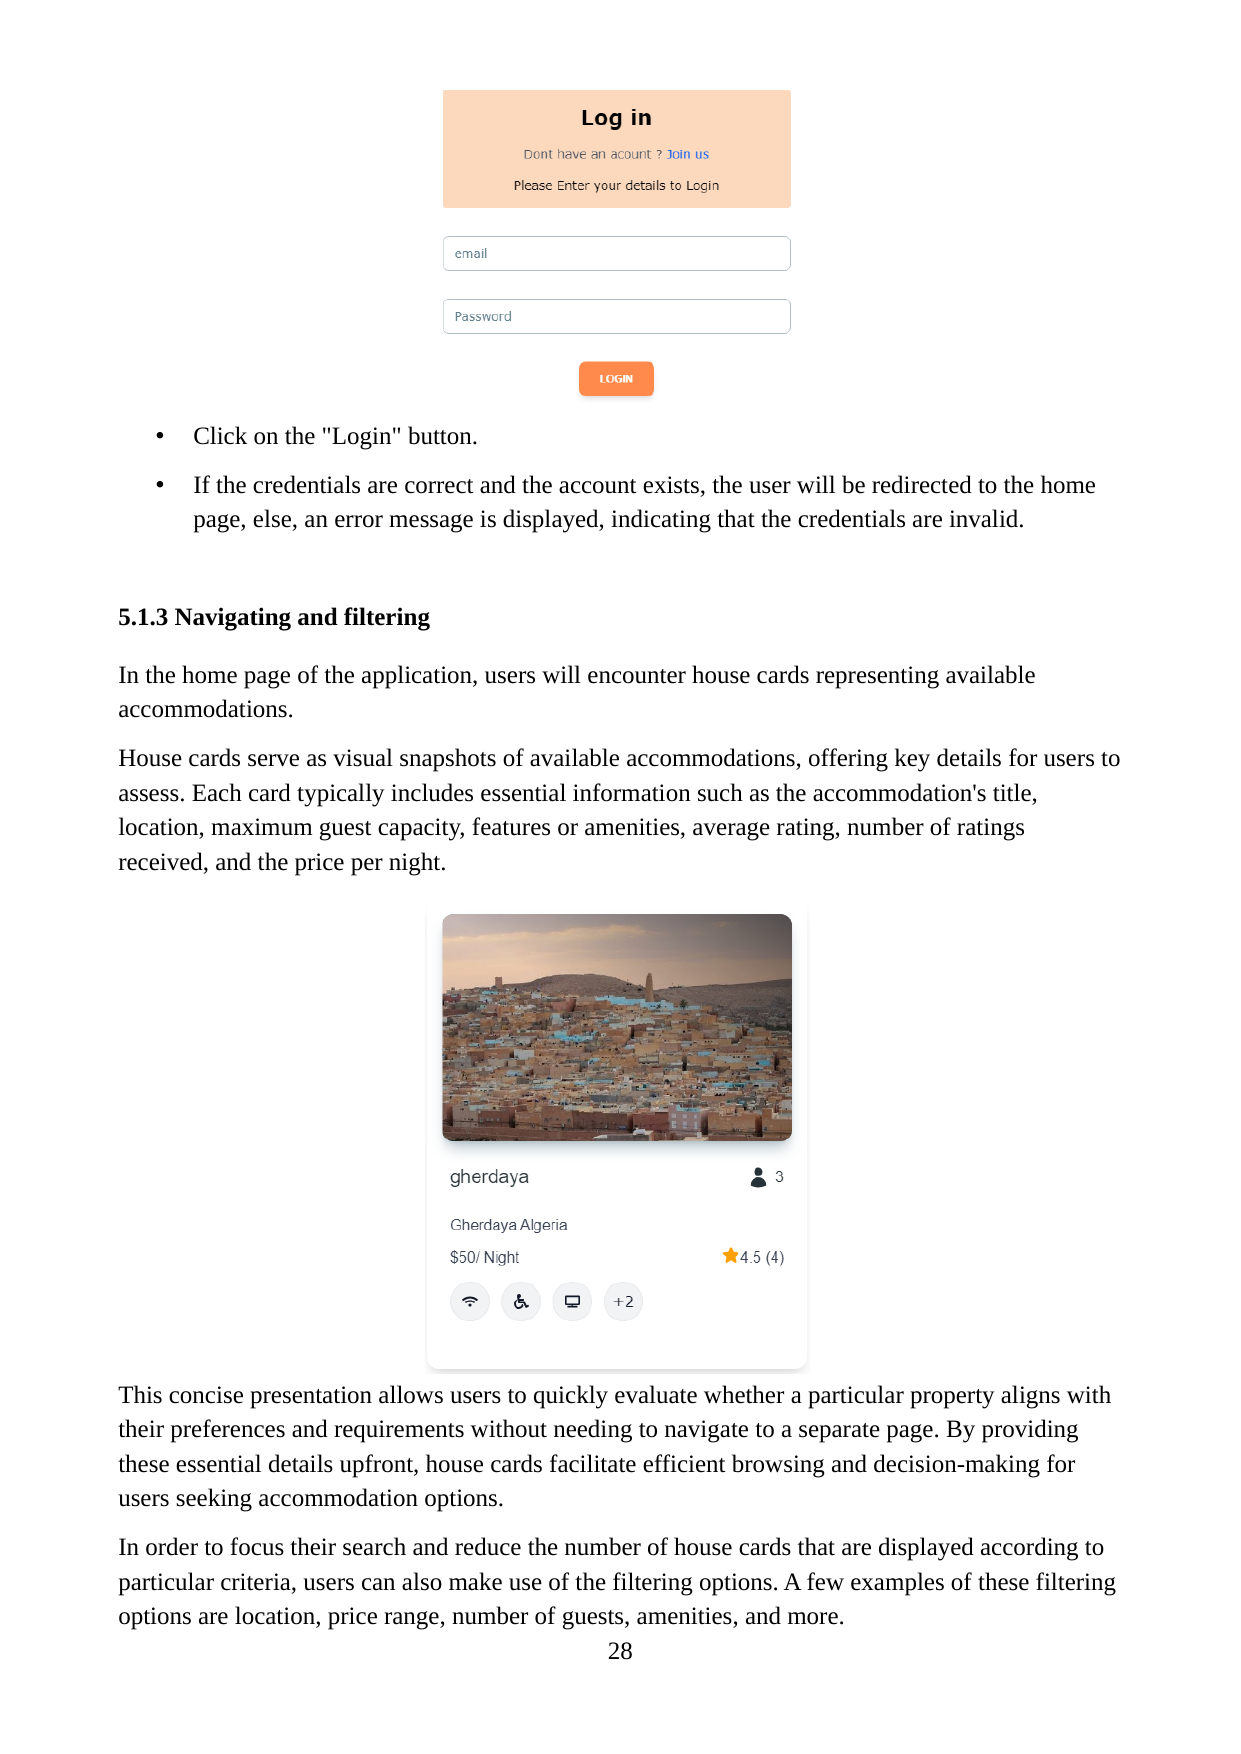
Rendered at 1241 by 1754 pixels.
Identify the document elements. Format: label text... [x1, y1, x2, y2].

text House cards serve as visual snapshots of available accommodations, offering key details for users to assess. Each card typically includes essential information such as the accommodation's title, location, maximum guest capacity, features or amenities, average rating, number of ratings received, and the price per night. [118, 743, 1122, 876]
text This concise presentation allows users to quickly evaluate whether a particular property aligns with their preferences and requirements without needing to navigate to a separate page. By providing these essential details upfront, house cards facilitate efficient browsing and decision-making for users seeking accommodation options. [118, 896, 1122, 1512]
list If the credentials are correct and the account exists, the user will be redirected to the home page, else, an error message is displayed, indicating that the credentials are invalid. [156, 470, 1122, 533]
text 5.1.3 Navigating and filtering [118, 602, 1122, 631]
text In the home page of the application, users will encounter house cards representing available accommodations. [118, 660, 1122, 723]
picture [410, 70, 848, 416]
picture [424, 905, 811, 1374]
list Click on the "Login" button. [156, 416, 1122, 449]
text In order to focus their search and reduce the number of house cards that are displayed according to particular criteria, users can also make use of the filtering options. A few examples of these filtering options are location, price range, number of guests, amenities, and more. [118, 1532, 1122, 1630]
